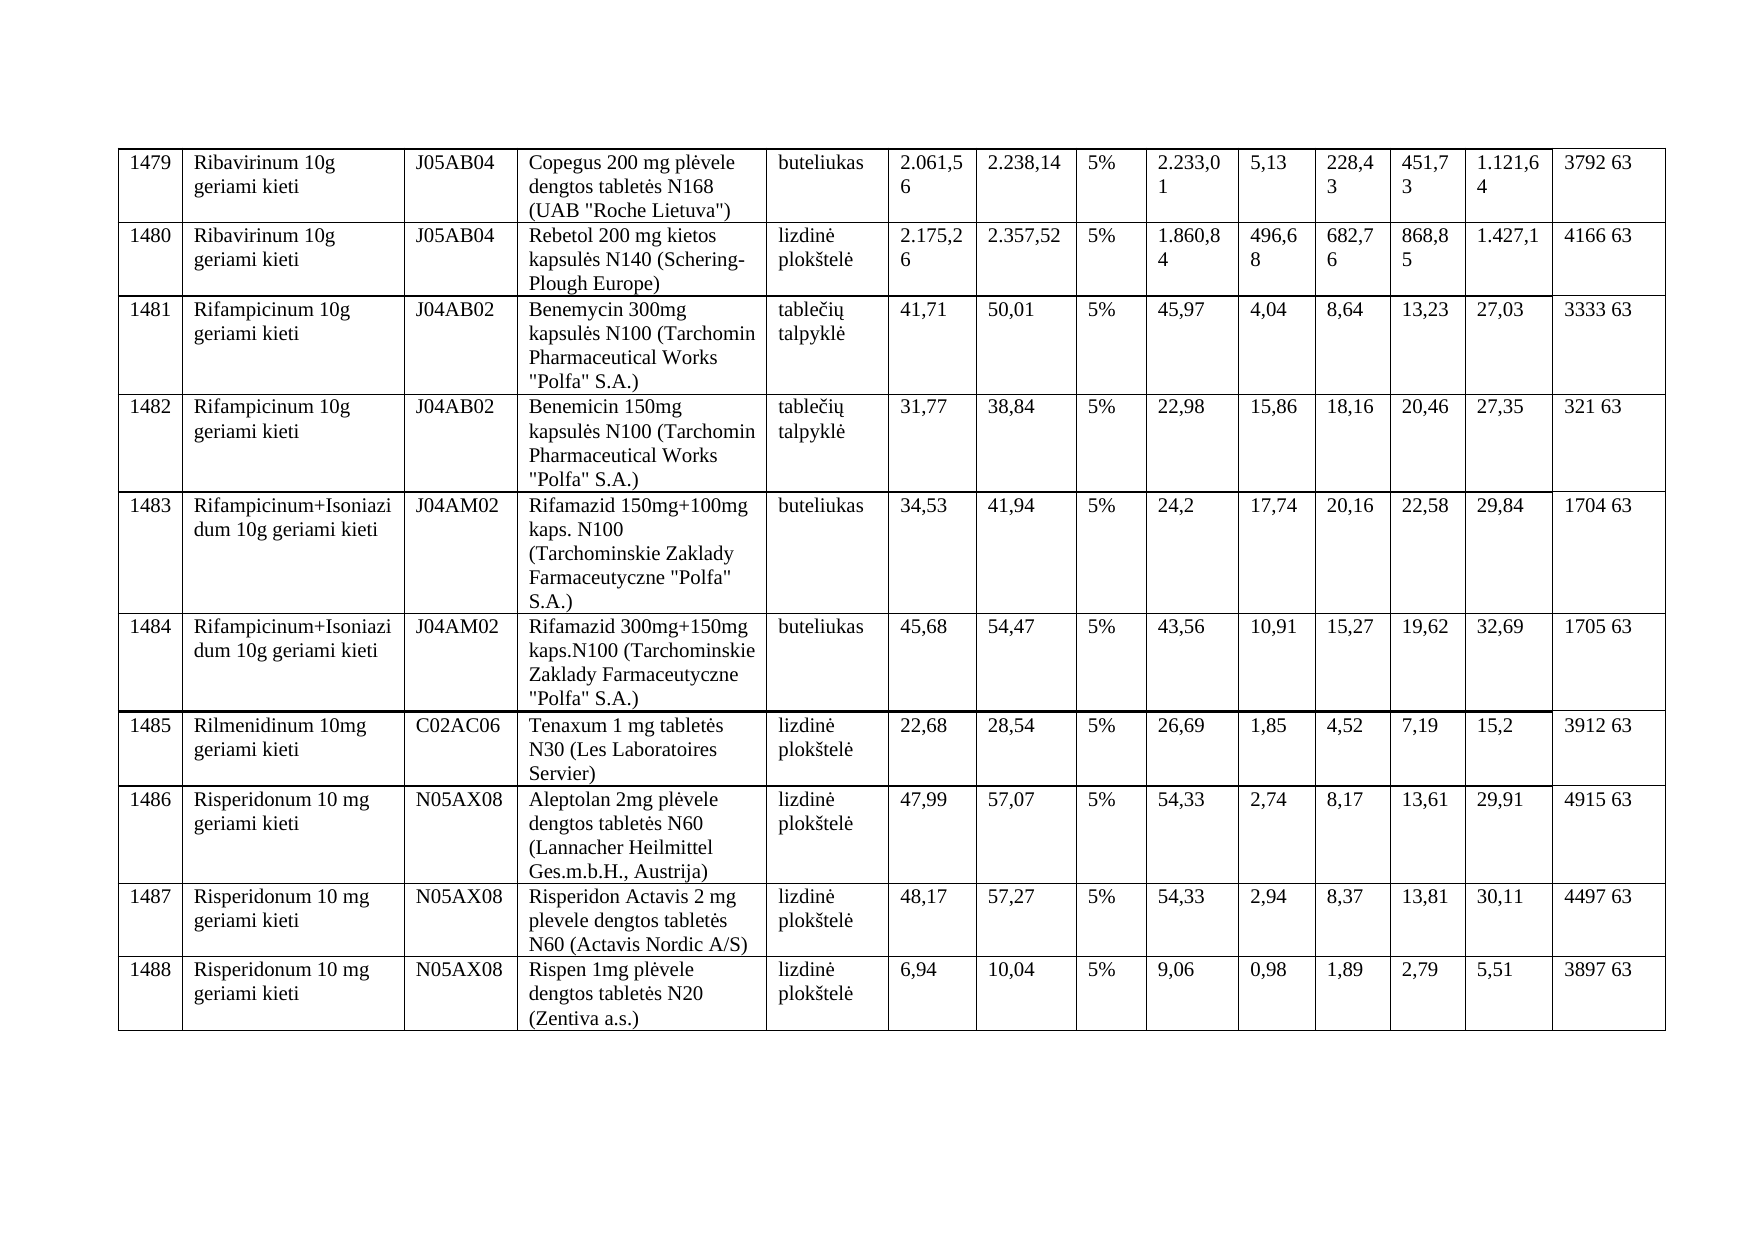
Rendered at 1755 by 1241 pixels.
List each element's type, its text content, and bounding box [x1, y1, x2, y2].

table_cell 5% [1077, 713, 1146, 785]
table_cell 13,81 [1391, 884, 1465, 956]
table_cell 1.427,1 [1466, 223, 1552, 295]
table_cell 41,71 [889, 297, 976, 393]
table_cell 2.238,14 [977, 150, 1076, 222]
table_cell tablečių talpyklė [767, 297, 888, 393]
table_cell Risperidonum 10 mg geriami kieti [183, 884, 404, 956]
table_cell 2.175,26 [889, 223, 976, 295]
table_cell 1.121,64 [1466, 150, 1552, 222]
table_cell 1487 [119, 884, 182, 956]
table_cell Risperidonum 10 mg geriami kieti [183, 957, 404, 1029]
table_cell 29,84 [1466, 493, 1552, 613]
table_cell 3897 63 [1553, 957, 1665, 1029]
table_cell J04AB02 [405, 297, 517, 393]
table_cell 57,27 [977, 884, 1076, 956]
table_cell 1481 [119, 297, 182, 393]
table_cell 4166 63 [1553, 223, 1665, 295]
table_cell buteliukas [767, 493, 888, 613]
table_cell J05AB04 [405, 150, 517, 222]
table_cell 27,03 [1466, 297, 1552, 393]
table_cell 1479 [119, 150, 182, 222]
table_cell Tenaxum 1 mg tabletės N30 (Les Laboratoires Servier) [518, 713, 766, 785]
table_cell 26,69 [1147, 713, 1238, 785]
table_cell 8,37 [1316, 884, 1390, 956]
table_cell 228,43 [1316, 150, 1390, 222]
table_cell 5% [1077, 884, 1146, 956]
table_cell 38,84 [977, 395, 1076, 491]
table_cell N05AX08 [405, 884, 517, 956]
table_cell 2,79 [1391, 957, 1465, 1029]
table_cell 28,54 [977, 713, 1076, 785]
table_cell 1,89 [1316, 957, 1390, 1029]
table_cell 682,76 [1316, 223, 1390, 295]
table_cell Rifampicinum+Isoniazidum 10g geriami kieti [183, 493, 404, 613]
table_cell 18,16 [1316, 395, 1390, 491]
table_cell 6,94 [889, 957, 976, 1029]
table_cell 54,33 [1147, 787, 1238, 883]
table_cell lizdinė plokštelė [767, 884, 888, 956]
table_cell Rifamazid 300mg+150mg kaps.N100 (Tarchominskie Zaklady Farmaceutyczne "Polfa" S.A.) [518, 614, 766, 710]
table_cell 1484 [119, 614, 182, 710]
table_cell 29,91 [1466, 787, 1552, 883]
table_cell 4915 63 [1553, 786, 1665, 883]
table_cell 20,16 [1316, 493, 1390, 613]
table_cell N05AX08 [405, 787, 517, 883]
table_cell 1486 [119, 787, 182, 883]
table_cell Rifampicinum+Isoniazidum 10g geriami kieti [183, 614, 404, 710]
table_cell 496,68 [1239, 223, 1315, 295]
table_cell 17,74 [1239, 493, 1315, 613]
table_cell 5% [1077, 493, 1146, 613]
table_cell 22,68 [889, 713, 976, 785]
table_cell Aleptolan 2mg plėvele dengtos tabletės N60 (Lannacher Heilmittel Ges.m.b.H., Austrija) [518, 787, 766, 883]
table_cell Rifampicinum 10g geriami kieti [183, 395, 404, 491]
table_cell 30,11 [1466, 884, 1552, 956]
table_cell 3333 63 [1553, 296, 1665, 393]
table_cell C02AC06 [405, 713, 517, 785]
table_cell J04AB02 [405, 395, 517, 491]
table_cell lizdinė plokštelė [767, 957, 888, 1029]
table_cell lizdinė plokštelė [767, 223, 888, 295]
table_cell 15,2 [1466, 713, 1552, 785]
table_cell 22,98 [1147, 395, 1238, 491]
table_cell 8,17 [1316, 787, 1390, 883]
table_cell 1483 [119, 493, 182, 613]
table_cell 54,47 [977, 614, 1076, 710]
table_cell 24,2 [1147, 493, 1238, 613]
table_cell 4,52 [1316, 713, 1390, 785]
table_cell Benemicin 150mg kapsulės N100 (Tarchomin Pharmaceutical Works "Polfa" S.A.) [518, 395, 766, 491]
table_cell Ribavirinum 10g geriami kieti [183, 223, 404, 295]
table_cell 2.233,01 [1147, 150, 1238, 222]
table_cell 8,64 [1316, 297, 1390, 393]
table_cell 10,91 [1239, 614, 1315, 710]
table_cell 13,23 [1391, 297, 1465, 393]
table_cell 0,98 [1239, 957, 1315, 1029]
table_cell Benemycin 300mg kapsulės N100 (Tarchomin Pharmaceutical Works "Polfa" S.A.) [518, 297, 766, 393]
table_cell 32,69 [1466, 614, 1552, 710]
table_cell 1.860,84 [1147, 223, 1238, 295]
table_cell buteliukas [767, 614, 888, 710]
table_cell 321 63 [1553, 395, 1665, 491]
table_cell 5% [1077, 150, 1146, 222]
table_cell 2.357,52 [977, 223, 1076, 295]
table_cell 15,86 [1239, 395, 1315, 491]
table_cell Rebetol 200 mg kietos kapsulės N140 (Schering-Plough Europe) [518, 223, 766, 295]
table_cell 54,33 [1147, 884, 1238, 956]
table_cell 50,01 [977, 297, 1076, 393]
table_cell 868,85 [1391, 223, 1465, 295]
table_cell 22,58 [1391, 493, 1465, 613]
table_cell 57,07 [977, 787, 1076, 883]
table_cell 1705 63 [1553, 614, 1665, 710]
table_cell 5,13 [1239, 150, 1315, 222]
table_cell 27,35 [1466, 395, 1552, 491]
table_cell 5,51 [1466, 957, 1552, 1029]
table_cell 451,73 [1391, 150, 1465, 222]
table_cell Risperidonum 10 mg geriami kieti [183, 787, 404, 883]
table_cell J04AM02 [405, 493, 517, 613]
table_cell lizdinė plokštelė [767, 713, 888, 785]
table_cell 1482 [119, 395, 182, 491]
table_cell 5% [1077, 297, 1146, 393]
table_cell 45,97 [1147, 297, 1238, 393]
table_cell Risperidon Actavis 2 mg plevele dengtos tabletės N60 (Actavis Nordic A/S) [518, 884, 766, 956]
table_cell 4,04 [1239, 297, 1315, 393]
table_cell 5% [1077, 614, 1146, 710]
table_cell 2.061,56 [889, 150, 976, 222]
table_cell 9,06 [1147, 957, 1238, 1029]
table_cell 7,19 [1391, 713, 1465, 785]
table_cell 2,94 [1239, 884, 1315, 956]
table_cell 41,94 [977, 493, 1076, 613]
table_cell Rilmenidinum 10mg geriami kieti [183, 713, 404, 785]
table_cell 19,62 [1391, 614, 1465, 710]
table_cell 47,99 [889, 787, 976, 883]
table_cell 1485 [119, 713, 182, 785]
table_cell 34,53 [889, 493, 976, 613]
table_cell J04AM02 [405, 614, 517, 710]
table_cell 3792 63 [1553, 149, 1665, 222]
table_cell Ribavirinum 10g geriami kieti [183, 150, 404, 222]
table_cell 5% [1077, 395, 1146, 491]
table_cell 5% [1077, 787, 1146, 883]
table_cell Rifampicinum 10g geriami kieti [183, 297, 404, 393]
table_cell 1,85 [1239, 713, 1315, 785]
table_cell 3912 63 [1553, 711, 1665, 785]
table_cell Copegus 200 mg plėvele dengtos tabletės N168 (UAB "Roche Lietuva") [518, 150, 766, 222]
table_cell lizdinė plokštelė [767, 787, 888, 883]
table_cell 48,17 [889, 884, 976, 956]
table_cell 2,74 [1239, 787, 1315, 883]
table_cell Rispen 1mg plėvele dengtos tabletės N20 (Zentiva a.s.) [518, 957, 766, 1029]
table_cell 1480 [119, 223, 182, 295]
table_cell 5% [1077, 223, 1146, 295]
table_cell 31,77 [889, 395, 976, 491]
table_cell 10,04 [977, 957, 1076, 1029]
table_cell 45,68 [889, 614, 976, 710]
table_cell 4497 63 [1553, 884, 1665, 956]
table_cell J05AB04 [405, 223, 517, 295]
table_cell buteliukas [767, 150, 888, 222]
table_cell 43,56 [1147, 614, 1238, 710]
table_cell 20,46 [1391, 395, 1465, 491]
table_cell tablečių talpyklė [767, 395, 888, 491]
table_cell 5% [1077, 957, 1146, 1029]
table_cell 13,61 [1391, 787, 1465, 883]
table_cell Rifamazid 150mg+100mg kaps. N100 (Tarchominskie Zaklady Farmaceutyczne "Polfa" S.A.) [518, 493, 766, 613]
table_cell 15,27 [1316, 614, 1390, 710]
table_cell 1704 63 [1553, 492, 1665, 613]
table_cell 1488 [119, 957, 182, 1029]
table_cell N05AX08 [405, 957, 517, 1029]
